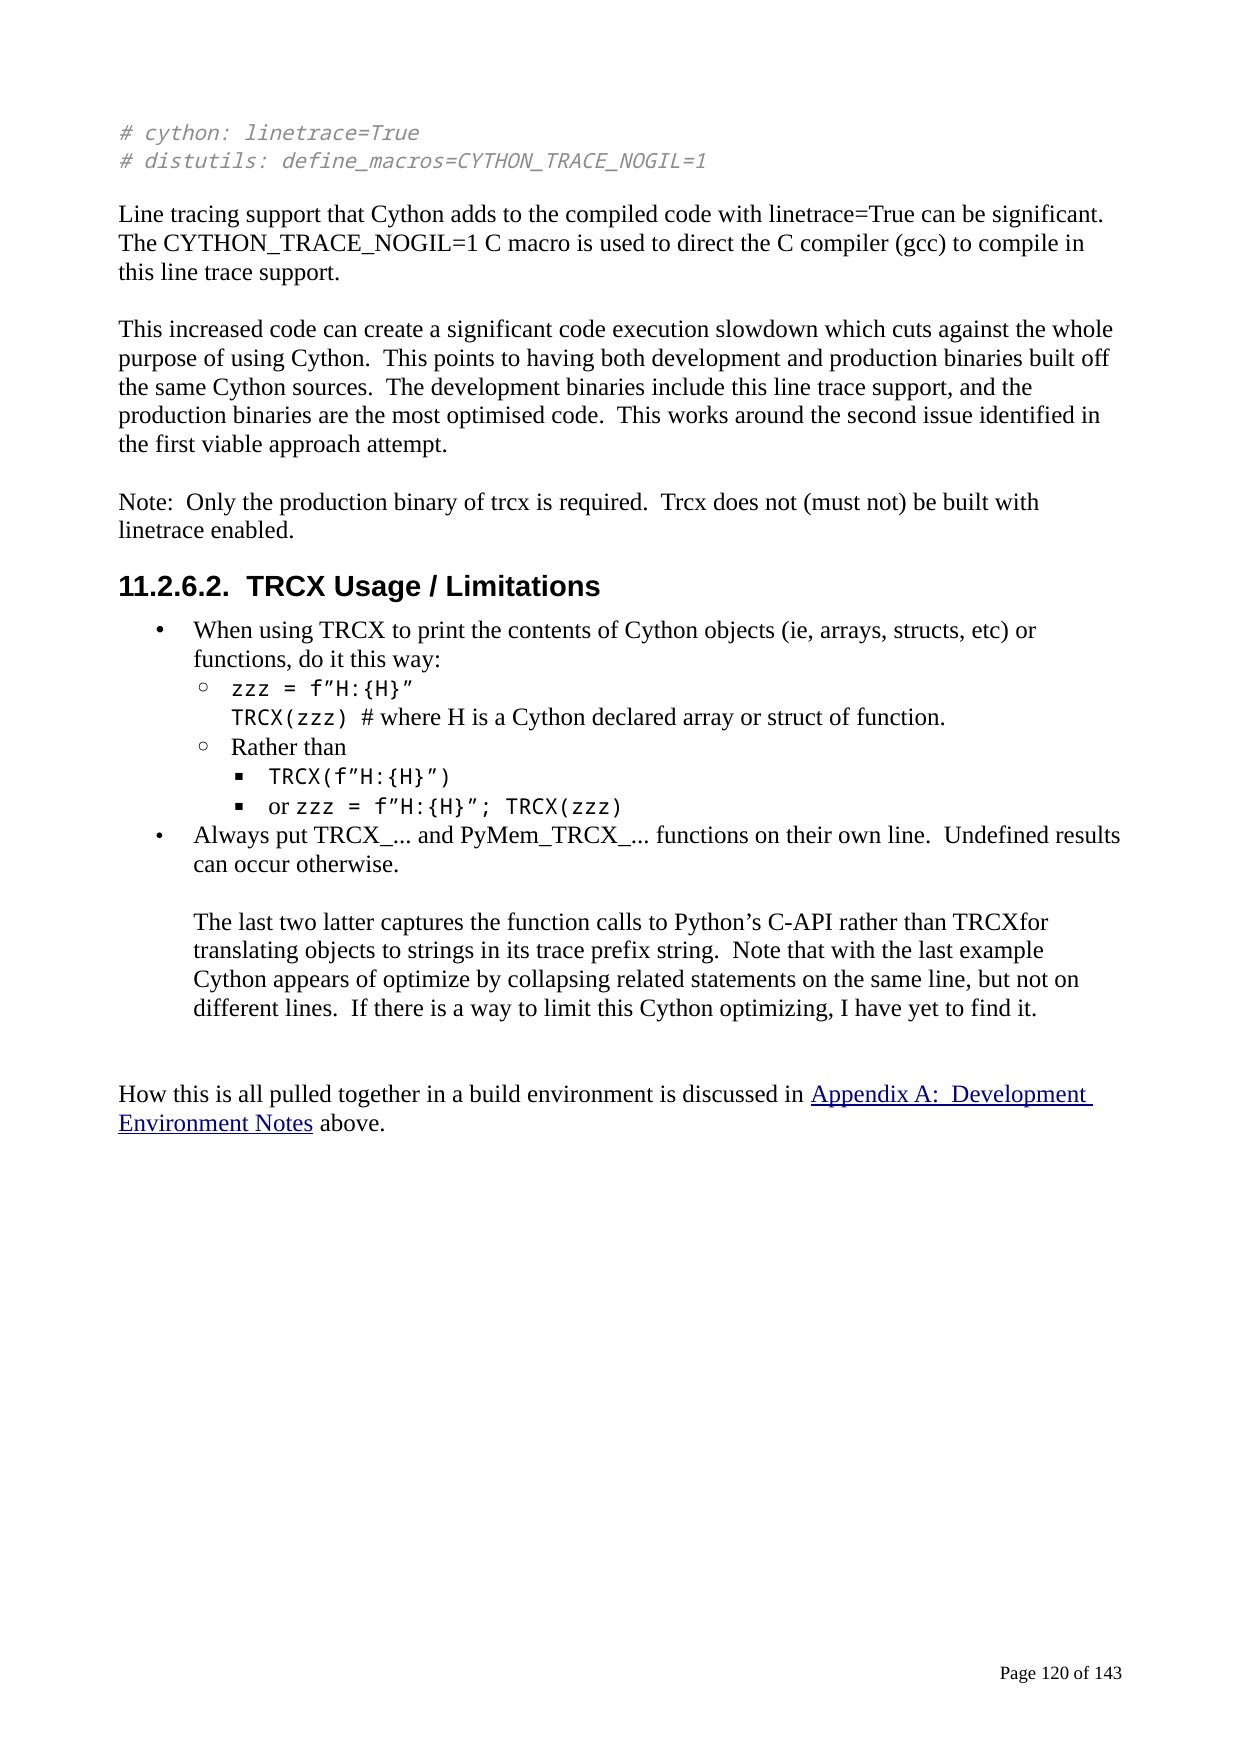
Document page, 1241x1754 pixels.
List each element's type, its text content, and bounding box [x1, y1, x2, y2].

list When using TRCX to print the contents of Cython objects (ie, arrays, structs, etc) or functions, do it this way: [156, 615, 1122, 673]
list Always put TRCX_... and PyMem_TRCX_... functions on their own line. Undefined results can occur otherwise. [156, 821, 1122, 907]
list zzz = f”H:{H}” TRCX(zzz) # where H is a Cython declared array or struct of function. [193, 673, 1122, 732]
text Note: Only the production binary of trcx is required. Trcx does not (must not) be built with linetrace enabled. [118, 487, 1122, 544]
list Rather than [193, 732, 1122, 761]
text # cython: linetrace=True # distutils: define_macros=CYTHON_TRACE_NOGIL=1 [118, 118, 1122, 175]
text How this is all pulled together in a build environment is discussed in Appendix A: Development Environment Notes above. [118, 1079, 1122, 1137]
list or zzz = f”H:{H}”; TRCX(zzz) [231, 791, 1122, 821]
list TRCX(f”H:{H}”) [231, 761, 1122, 791]
text This increased code can create a significant code execution slowdown which cuts against the whole purpose of using Cython. This points to having both development and production binaries built off the same Cython sources. The development binaries include this line trace support, and the production binaries are the most optimised code. This works around the second issue identified in the first viable approach attempt. [118, 314, 1122, 458]
text Line tracing support that Cython adds to the compiled code with linetrace=True can be significant. The CYTHON_TRACE_NOGIL=1 C macro is used to direct the C compiler (gcc) to compile in this line trace support. [118, 199, 1122, 285]
list The last two latter captures the function calls to Python’s C-API rather than TRCXfor translating objects to strings in its trace prefix string. Note that with the last example Cython appears of optimize by collapsing related statements on the same line, but not on different lines. If there is a way to limit this Cython optimizing, I have yet to find it. [156, 907, 1122, 1022]
subtitle TRCX Usage / Limitations [118, 569, 1122, 603]
